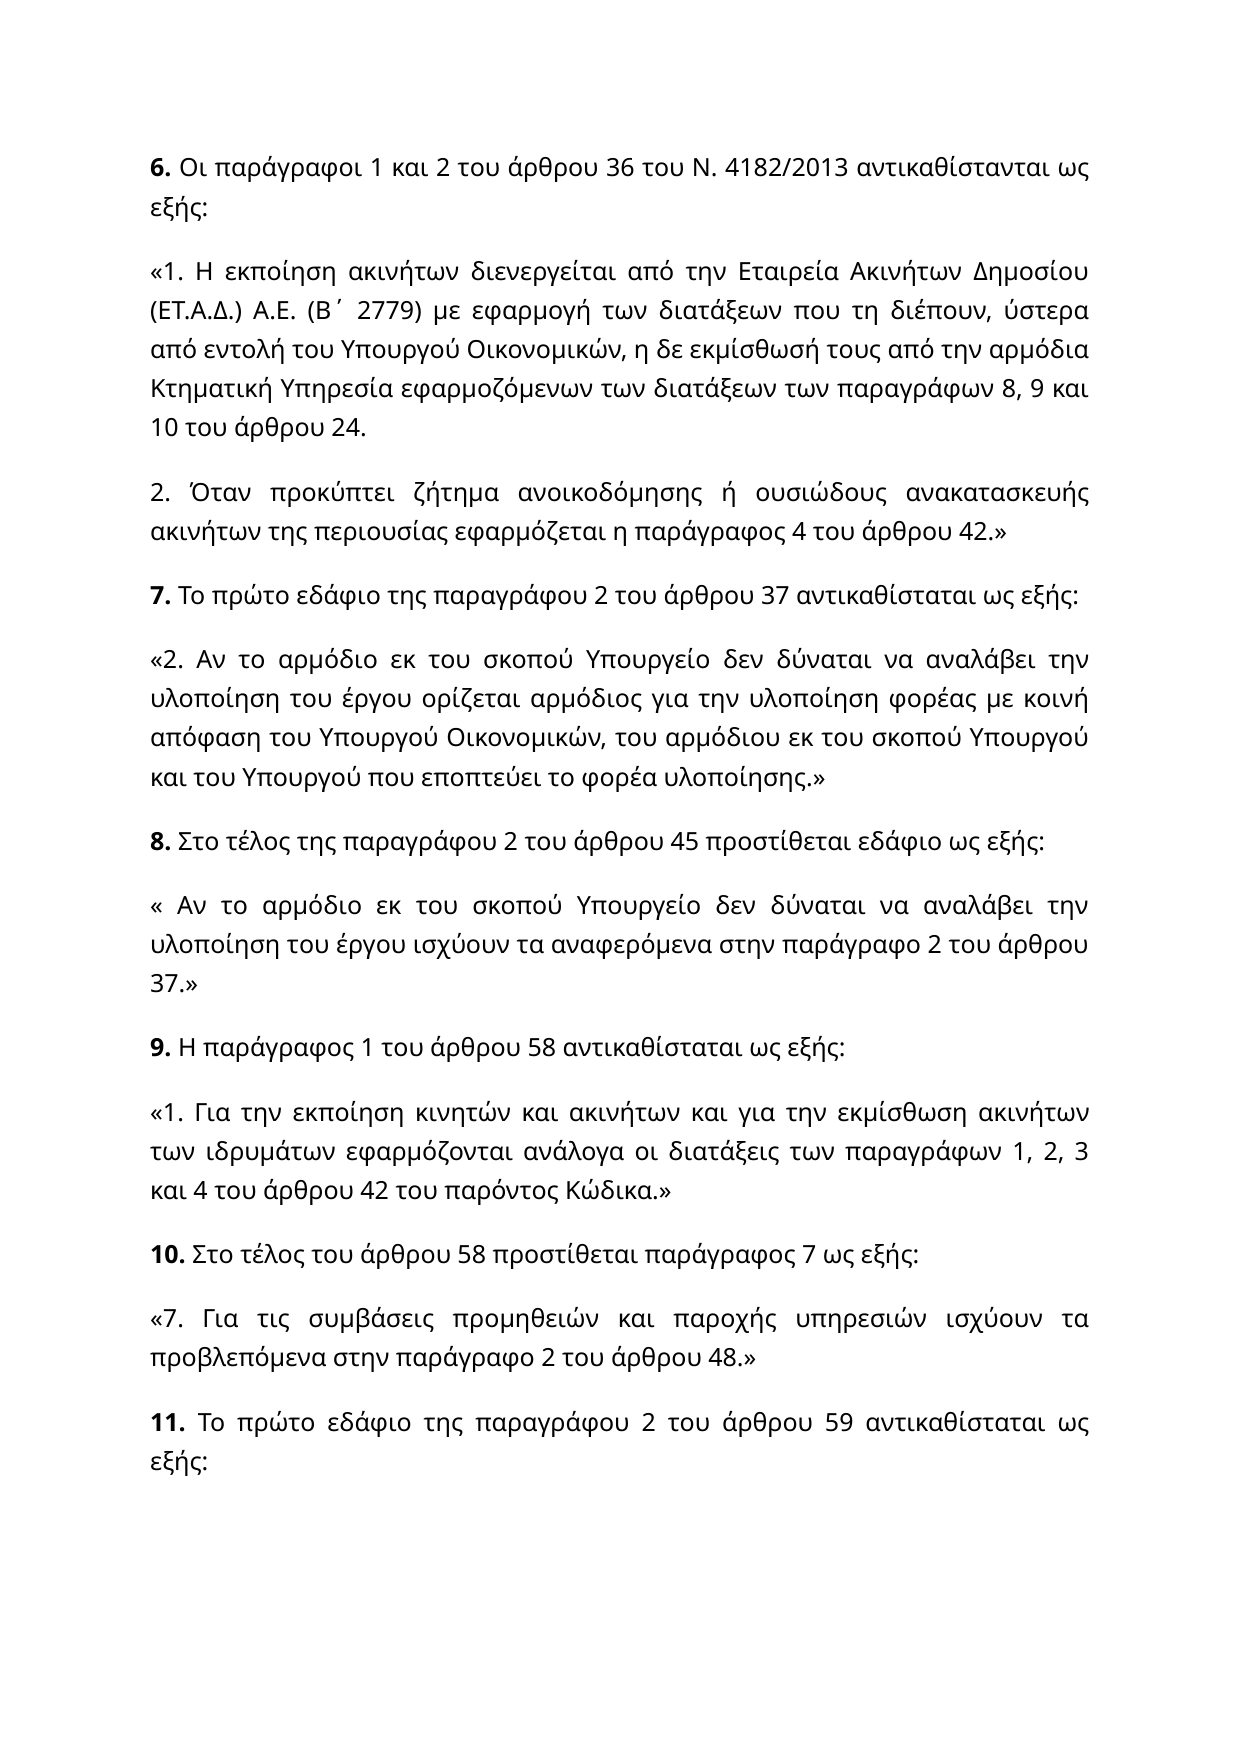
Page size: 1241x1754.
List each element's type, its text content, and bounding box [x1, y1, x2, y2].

text «2. Αν το αρμόδιο εκ του σκοπού Υπουργείο δεν δύναται να αναλάβει την υλοποίηση του έργου ορίζεται αρμόδιος για την υλοποίηση φορέας με κοινή απόφαση του Υπουργού Οικονομικών, του αρμόδιου εκ του σκοπού Υπουργού και του Υπουργού που εποπτεύει το φορέα υλοποίησης.» [150, 642, 1090, 793]
text «1. Για την εκποίηση κινητών και ακινήτων και για την εκμίσθωση ακινήτων των ιδρυμάτων εφαρμόζονται ανάλογα οι διατάξεις των παραγράφων 1, 2, 3 και 4 του άρθρου 42 του παρόντος Κώδικα.» [150, 1094, 1090, 1207]
text 10. Στο τέλος του άρθρου 58 προστίθεται παράγραφος 7 ως εξής: [150, 1237, 1090, 1271]
text « Αν το αρμόδιο εκ του σκοπού Υπουργείο δεν δύναται να αναλάβει την υλοποίηση του έργου ισχύουν τα αναφερόμενα στην παράγραφο 2 του άρθρου 37.» [150, 887, 1090, 1000]
text 7. Το πρώτο εδάφιο της παραγράφου 2 του άρθρου 37 αντικαθίσταται ως εξής: [150, 577, 1090, 612]
text 11. Το πρώτο εδάφιο της παραγράφου 2 του άρθρου 59 αντικαθίσταται ως εξής: [150, 1404, 1090, 1477]
text 9. Η παράγραφος 1 του άρθρου 58 αντικαθίσταται ως εξής: [150, 1030, 1090, 1064]
text «1. Η εκποίηση ακινήτων διενεργείται από την Εταιρεία Ακινήτων Δημοσίου (ΕΤ.Α.Δ.) Α.Ε. (Β΄ 2779) με εφαρμογή των διατάξεων που τη διέπουν, ύστερα από εντολή του Υπουργού Οικονομικών, η δε εκμίσθωσή τους από την αρμόδια Κτηματική Υπηρεσία εφαρμοζόμενων των διατάξεων των παραγράφων 8, 9 και 10 του άρθρου 24. [150, 253, 1090, 444]
text «7. Για τις συμβάσεις προμηθειών και παροχής υπηρεσιών ισχύουν τα προβλεπόμενα στην παράγραφο 2 του άρθρου 48.» [150, 1301, 1090, 1374]
text 2. Όταν προκύπτει ζήτημα ανοικοδόμησης ή ουσιώδους ανακατασκευής ακινήτων της περιουσίας εφαρμόζεται η παράγραφος 4 του άρθρου 42.» [150, 474, 1090, 547]
text 8. Στο τέλος της παραγράφου 2 του άρθρου 45 προστίθεται εδάφιο ως εξής: [150, 823, 1090, 857]
text 6. Οι παράγραφοι 1 και 2 του άρθρου 36 του Ν. 4182/2013 αντικαθίστανται ως εξής: [150, 150, 1090, 223]
